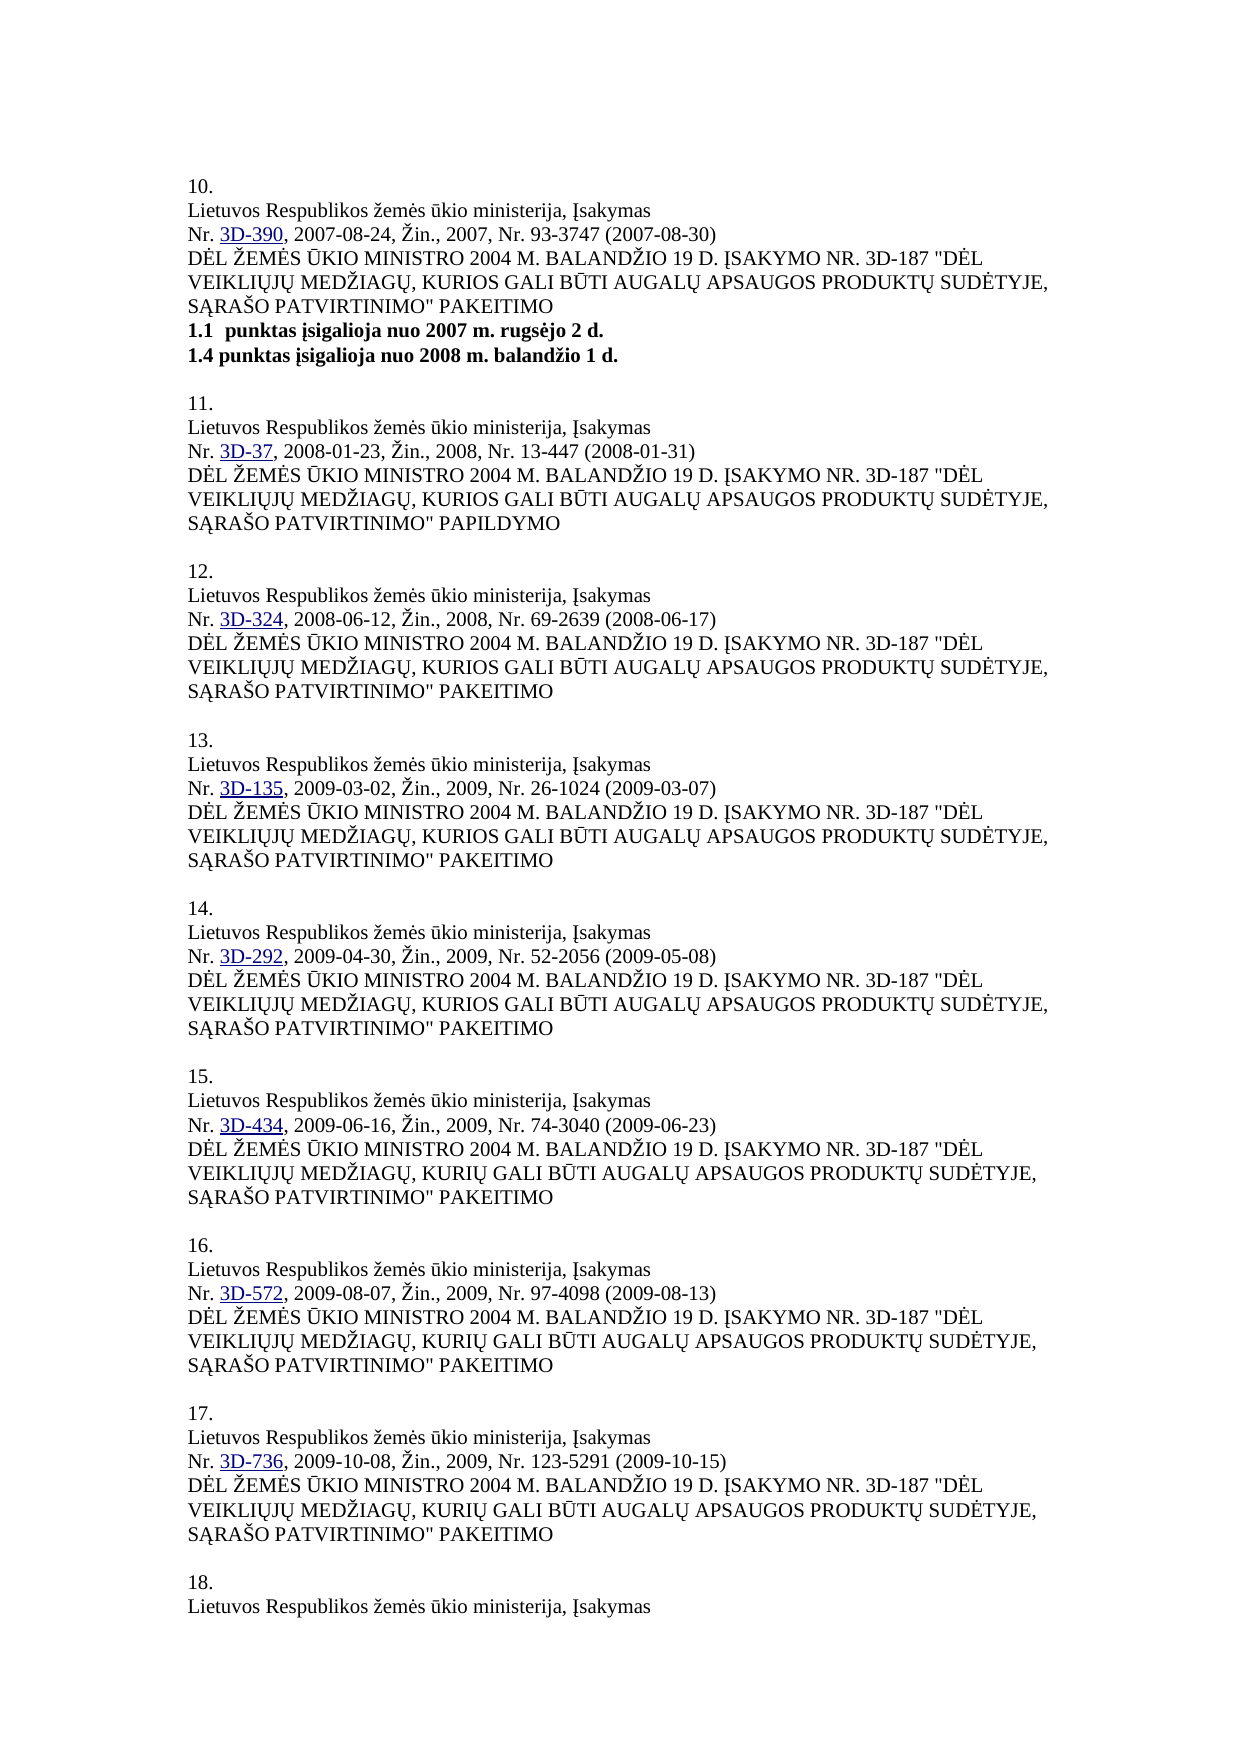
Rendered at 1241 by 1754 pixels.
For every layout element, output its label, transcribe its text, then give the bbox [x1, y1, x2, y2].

text Lietuvos Respublikos žemės ūkio ministerija, Įsakymas [187, 415, 1053, 439]
text 12. [187, 559, 1053, 583]
text 17. [187, 1401, 1053, 1425]
text Lietuvos Respublikos žemės ūkio ministerija, Įsakymas [187, 1425, 1053, 1449]
text Lietuvos Respublikos žemės ūkio ministerija, Įsakymas [187, 198, 1053, 222]
text Nr. 3D-572, 2009-08-07, Žin., 2009, Nr. 97-4098 (2009-08-13) [187, 1281, 1053, 1305]
text Nr. 3D-736, 2009-10-08, Žin., 2009, Nr. 123-5291 (2009-10-15) [187, 1449, 1053, 1473]
text 1.4 punktas įsigalioja nuo 2008 m. balandžio 1 d. [187, 342, 1053, 367]
text DĖL ŽEMĖS ŪKIO MINISTRO 2004 M. BALANDŽIO 19 D. ĮSAKYMO NR. 3D-187 "DĖL VEIKLIŲJŲ MEDŽIAGŲ, KURIOS GALI BŪTI AUGALŲ APSAUGOS PRODUKTŲ SUDĖTYJE, SĄRAŠO PATVIRTINIMO" PAPILDYMO [187, 463, 1053, 535]
text Nr. 3D-390, 2007-08-24, Žin., 2007, Nr. 93-3747 (2007-08-30) [187, 222, 1053, 246]
text 11. [187, 391, 1053, 415]
text DĖL ŽEMĖS ŪKIO MINISTRO 2004 M. BALANDŽIO 19 D. ĮSAKYMO NR. 3D-187 "DĖL VEIKLIŲJŲ MEDŽIAGŲ, KURIOS GALI BŪTI AUGALŲ APSAUGOS PRODUKTŲ SUDĖTYJE, SĄRAŠO PATVIRTINIMO" PAKEITIMO [187, 800, 1053, 872]
text DĖL ŽEMĖS ŪKIO MINISTRO 2004 M. BALANDŽIO 19 D. ĮSAKYMO NR. 3D-187 "DĖL VEIKLIŲJŲ MEDŽIAGŲ, KURIOS GALI BŪTI AUGALŲ APSAUGOS PRODUKTŲ SUDĖTYJE, SĄRAŠO PATVIRTINIMO" PAKEITIMO [187, 246, 1053, 318]
text DĖL ŽEMĖS ŪKIO MINISTRO 2004 M. BALANDŽIO 19 D. ĮSAKYMO NR. 3D-187 "DĖL VEIKLIŲJŲ MEDŽIAGŲ, KURIOS GALI BŪTI AUGALŲ APSAUGOS PRODUKTŲ SUDĖTYJE, SĄRAŠO PATVIRTINIMO" PAKEITIMO [187, 631, 1053, 703]
text 13. [187, 727, 1053, 752]
text 15. [187, 1064, 1053, 1088]
list punktas įsigalioja nuo 2007 m. rugsėjo 2 d. [187, 318, 1053, 342]
text Nr. 3D-434, 2009-06-16, Žin., 2009, Nr. 74-3040 (2009-06-23) [187, 1112, 1053, 1137]
text Lietuvos Respublikos žemės ūkio ministerija, Įsakymas [187, 752, 1053, 776]
text 18. [187, 1570, 1053, 1594]
text DĖL ŽEMĖS ŪKIO MINISTRO 2004 M. BALANDŽIO 19 D. ĮSAKYMO NR. 3D-187 "DĖL VEIKLIŲJŲ MEDŽIAGŲ, KURIŲ GALI BŪTI AUGALŲ APSAUGOS PRODUKTŲ SUDĖTYJE, SĄRAŠO PATVIRTINIMO" PAKEITIMO [187, 1137, 1053, 1209]
text Nr. 3D-37, 2008-01-23, Žin., 2008, Nr. 13-447 (2008-01-31) [187, 439, 1053, 463]
text 14. [187, 896, 1053, 920]
text 10. [187, 174, 1053, 198]
text DĖL ŽEMĖS ŪKIO MINISTRO 2004 M. BALANDŽIO 19 D. ĮSAKYMO NR. 3D-187 "DĖL VEIKLIŲJŲ MEDŽIAGŲ, KURIŲ GALI BŪTI AUGALŲ APSAUGOS PRODUKTŲ SUDĖTYJE, SĄRAŠO PATVIRTINIMO" PAKEITIMO [187, 1473, 1053, 1546]
text Lietuvos Respublikos žemės ūkio ministerija, Įsakymas [187, 920, 1053, 944]
text DĖL ŽEMĖS ŪKIO MINISTRO 2004 M. BALANDŽIO 19 D. ĮSAKYMO NR. 3D-187 "DĖL VEIKLIŲJŲ MEDŽIAGŲ, KURIOS GALI BŪTI AUGALŲ APSAUGOS PRODUKTŲ SUDĖTYJE, SĄRAŠO PATVIRTINIMO" PAKEITIMO [187, 968, 1053, 1040]
text Lietuvos Respublikos žemės ūkio ministerija, Įsakymas [187, 1594, 1053, 1618]
text Lietuvos Respublikos žemės ūkio ministerija, Įsakymas [187, 1257, 1053, 1281]
text Nr. 3D-292, 2009-04-30, Žin., 2009, Nr. 52-2056 (2009-05-08) [187, 944, 1053, 968]
text Lietuvos Respublikos žemės ūkio ministerija, Įsakymas [187, 583, 1053, 607]
text Nr. 3D-135, 2009-03-02, Žin., 2009, Nr. 26-1024 (2009-03-07) [187, 776, 1053, 800]
text Nr. 3D-324, 2008-06-12, Žin., 2008, Nr. 69-2639 (2008-06-17) [187, 607, 1053, 631]
text Lietuvos Respublikos žemės ūkio ministerija, Įsakymas [187, 1088, 1053, 1112]
text DĖL ŽEMĖS ŪKIO MINISTRO 2004 M. BALANDŽIO 19 D. ĮSAKYMO NR. 3D-187 "DĖL VEIKLIŲJŲ MEDŽIAGŲ, KURIŲ GALI BŪTI AUGALŲ APSAUGOS PRODUKTŲ SUDĖTYJE, SĄRAŠO PATVIRTINIMO" PAKEITIMO [187, 1305, 1053, 1377]
text 16. [187, 1233, 1053, 1257]
